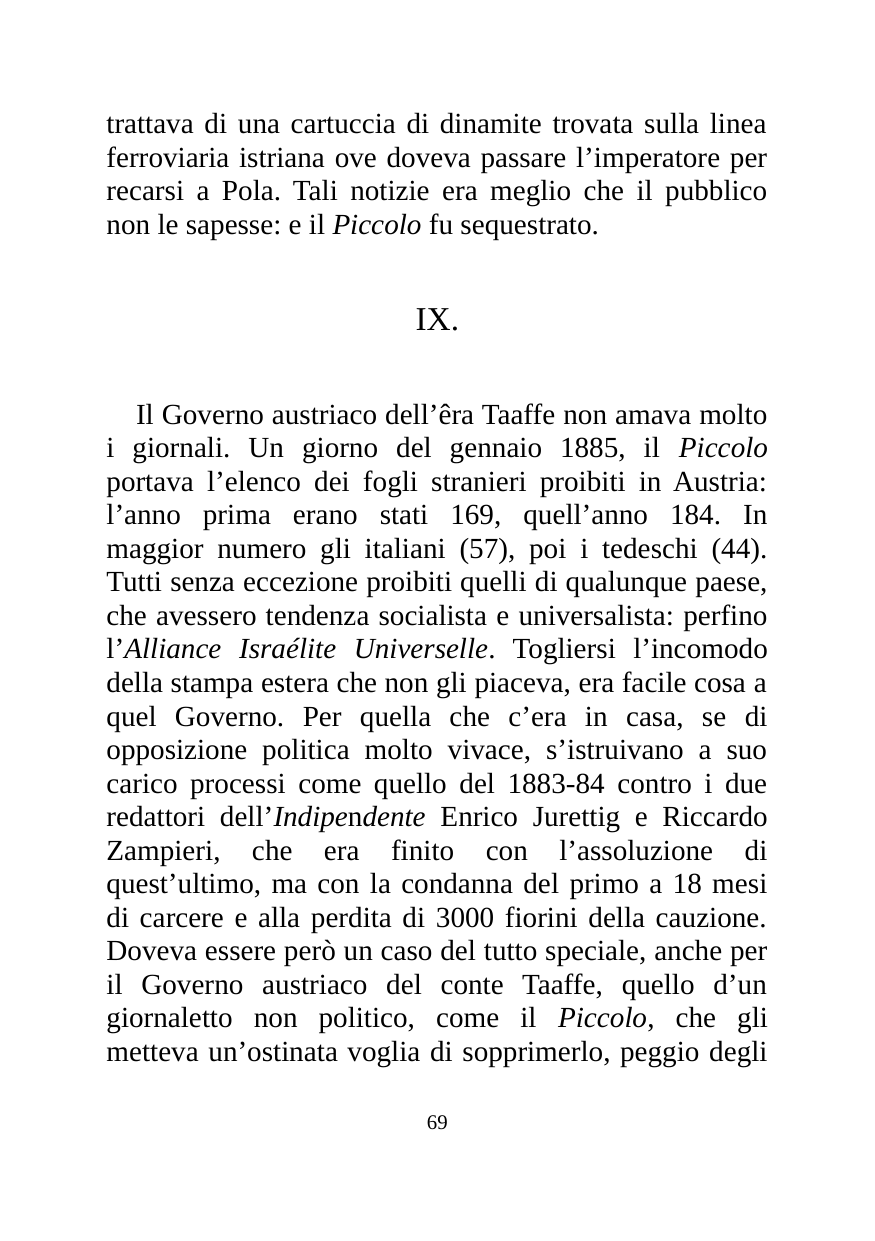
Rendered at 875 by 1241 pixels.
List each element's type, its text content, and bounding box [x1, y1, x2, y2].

subtitle IX. [106, 299, 768, 338]
text Il Governo austriaco dell’êra Taaffe non amava molto i giornali. Un giorno del gennaio 1885, il Piccolo portava l’elenco dei fogli stranieri proibiti in Austria: l’anno prima erano stati 169, quell’anno 184. In maggior numero gli italiani (57), poi i tedeschi (44). Tutti senza eccezione proibiti quelli di qualunque paese, che avessero tendenza socialista e universalista: perfino l’Alliance Israélite Universelle. Togliersi l’incomodo della stampa estera che non gli piaceva, era facile cosa a quel Governo. Per quella che c’era in casa, se di opposizione politica molto vivace, s’istruivano a suo carico processi come quello del 1883-84 contro i due redattori dell’Indipendente Enrico Jurettig e Riccardo Zampieri, che era finito con l’assoluzione di quest’ultimo, ma con la condanna del primo a 18 mesi di carcere e alla perdita di 3000 fiorini della cauzione. Doveva essere però un caso del tutto speciale, anche per il Governo austriaco del conte Taaffe, quello d’un giornaletto non politico, come il Piccolo, che gli metteva un’ostinata voglia di sopprimerlo, peggio degli [106, 397, 768, 1068]
text trattava di una cartuccia di dinamite trovata sulla linea ferroviaria istriana ove doveva passare l’imperatore per recarsi a Pola. Tali notizie era meglio che il pubblico non le sapesse: e il Piccolo fu sequestrato. [106, 106, 768, 240]
